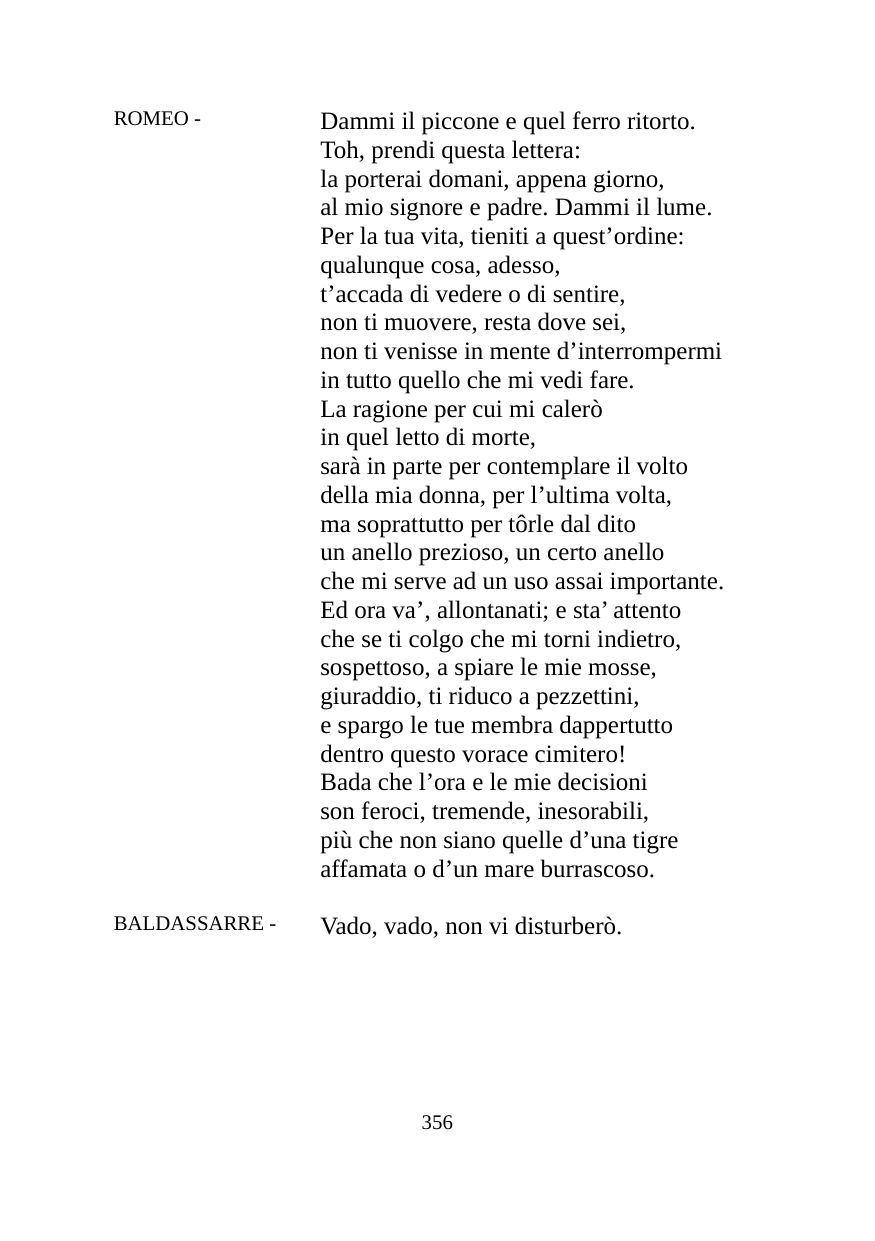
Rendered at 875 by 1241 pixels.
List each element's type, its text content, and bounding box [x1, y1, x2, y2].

table_cell Vado, vado, non vi disturberò. [313, 911, 768, 969]
table_cell ROMEO - [106, 106, 313, 911]
table_cell Dammi il piccone e quel ferro ritorto. Toh, prendi questa lettera: la porterai domani, appena giorno, al mio signore e padre. Dammi il lume. Per la tua vita, tieniti a quest’ordine: qualunque cosa, adesso, t’accada di vedere o di sentire, non ti muovere, resta dove sei, non ti venisse in mente d’interrompermi in tutto quello che mi vedi fare. La ragione per cui mi calerò in quel letto di morte, sarà in parte per contemplare il volto della mia donna, per l’ultima volta, ma soprattutto per tôrle dal dito un anello prezioso, un certo anello che mi serve ad un uso assai importante. Ed ora va’, allontanati; e sta’ attento che se ti colgo che mi torni indietro, sospettoso, a spiare le mie mosse, giuraddio, ti riduco a pezzettini, e spargo le tue membra dappertutto dentro questo vorace cimitero! Bada che l’ora e le mie decisioni son feroci, tremende, inesorabili, più che non siano quelle d’una tigre affamata o d’un mare burrascoso. [313, 106, 768, 911]
table_cell BALDASSARRE - [106, 911, 313, 969]
